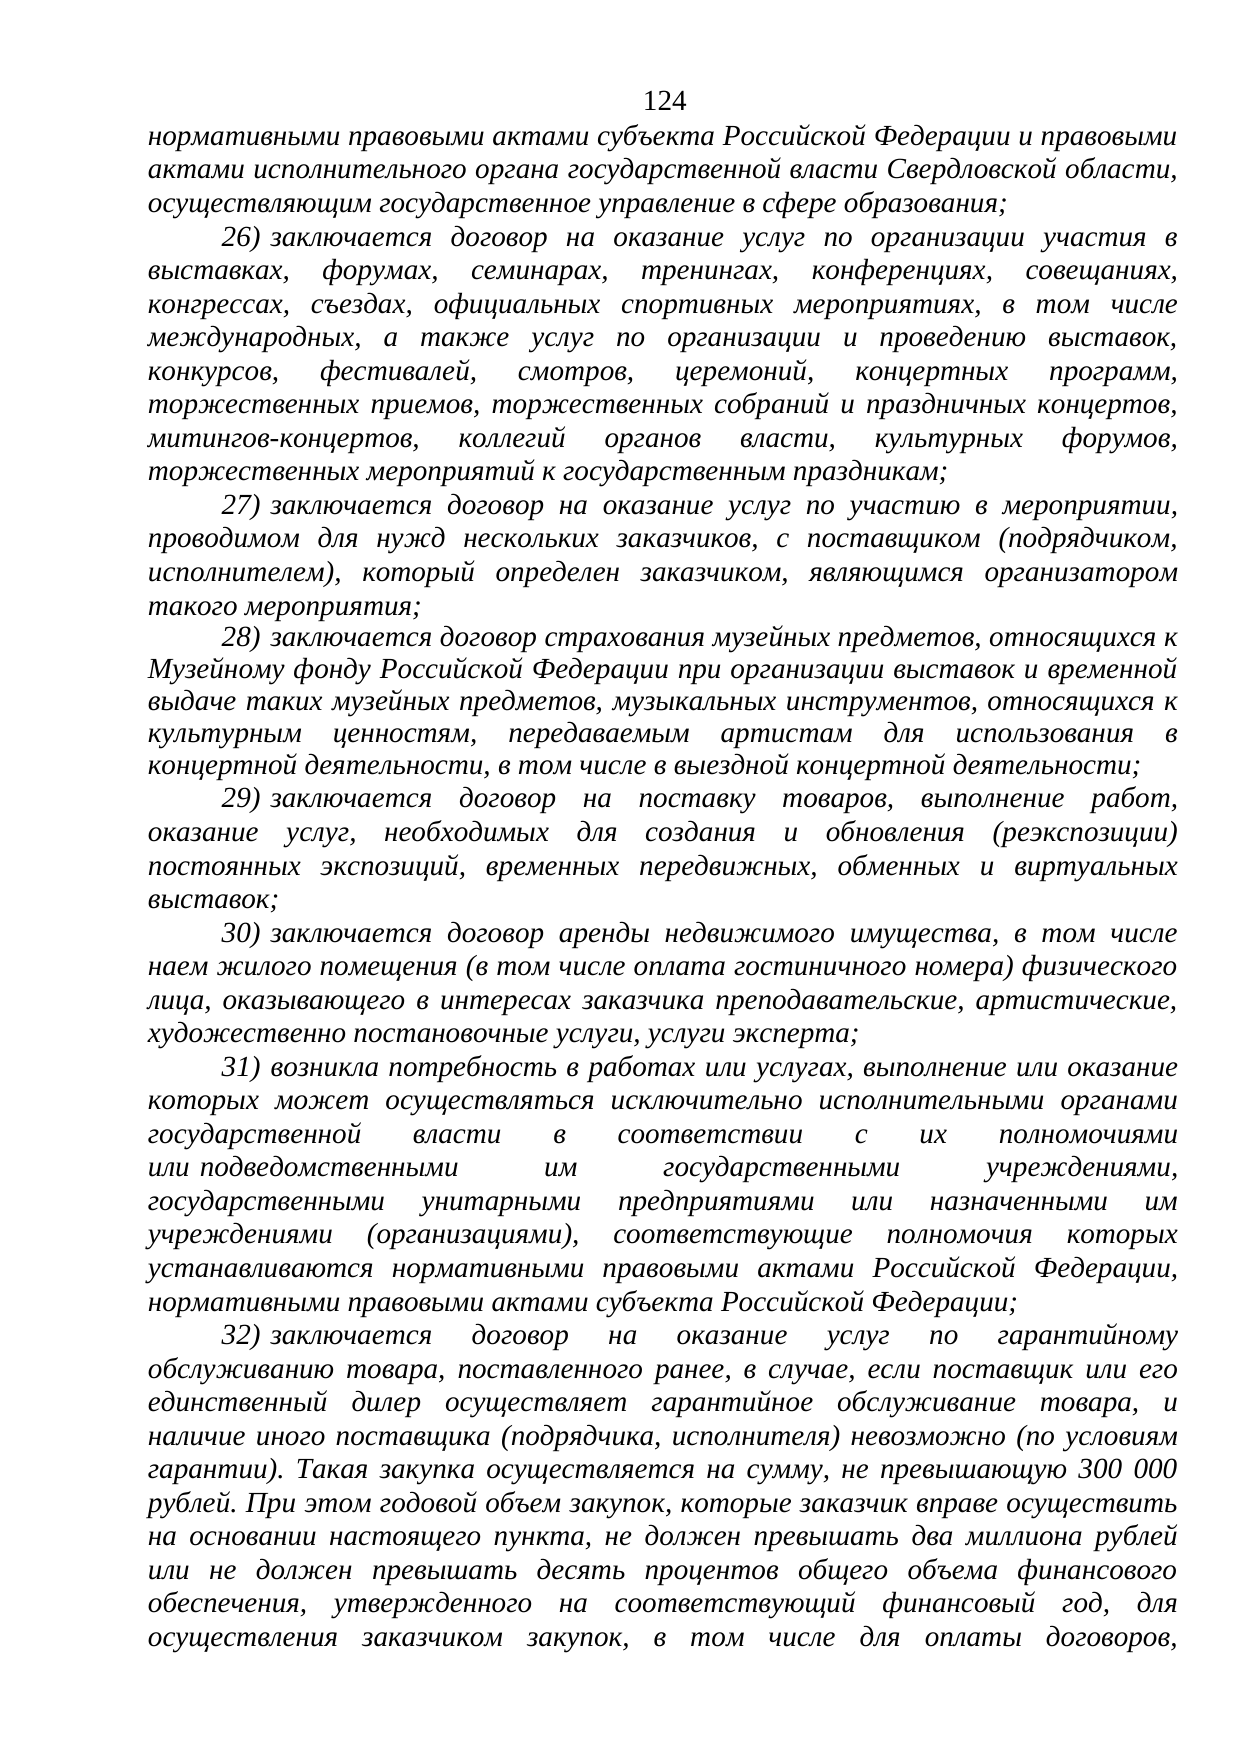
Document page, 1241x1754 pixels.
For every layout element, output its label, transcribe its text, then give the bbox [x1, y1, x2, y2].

text 30) заключается договор аренды недвижимого имущества, в том числе наем жилого помещения (в том числе оплата гостиничного номера) физического лица, оказывающего в интересах заказчика преподавательские, артистические, художественно постановочные услуги, услуги эксперта; [148, 915, 1181, 1049]
text 27) заключается договор на оказание услуг по участию в мероприятии, проводимом для нужд нескольких заказчиков, с поставщиком (подрядчиком, исполнителем), который определен заказчиком, являющимся организатором такого мероприятия; [148, 487, 1181, 621]
text 32) заключается договор на оказание услуг по гарантийному обслуживанию товара, поставленного ранее, в случае, если поставщик или его единственный дилер осуществляет гарантийное обслуживание товара, и наличие иного поставщика (подрядчика, исполнителя) невозможно (по условиям гарантии). Такая закупка осуществляется на сумму, не превышающую 300 000 рублей. При этом годовой объем закупок, которые заказчик вправе осуществить на основании настоящего пункта, не должен превышать два миллиона рублей или не должен превышать десять процентов общего объема финансового обеспечения, утвержденного на соответствующий финансовый год, для осуществления заказчиком закупок, в том числе для оплаты договоров, [148, 1317, 1181, 1653]
text 31) возникла потребность в работах или услугах, выполнение или оказание которых может осуществляться исключительно исполнительными органами государственной власти в соответствии с их полномочиями или подведомственными им государственными учреждениями, государственными унитарными предприятиями или назначенными им учреждениями (организациями), соответствующие полномочия которых устанавливаются нормативными правовыми актами Российской Федерации, нормативными правовыми актами субъекта Российской Федерации; [148, 1049, 1181, 1317]
text нормативными правовыми актами субъекта Российской Федерации и правовыми актами исполнительного органа государственной власти Свердловской области, осуществляющим государственное управление в сфере образования; [148, 118, 1181, 219]
text 29) заключается договор на поставку товаров, выполнение работ, оказание услуг, необходимых для создания и обновления (реэкспозиции) постоянных экспозиций, временных передвижных, обменных и виртуальных выставок; [148, 781, 1181, 915]
text 26) заключается договор на оказание услуг по организации участия в выставках, форумах, семинарах, тренингах, конференциях, совещаниях, конгрессах, съездах, официальных спортивных мероприятиях, в том числе международных, а также услуг по организации и проведению выставок, конкурсов, фестивалей, смотров, церемоний, концертных программ, торжественных приемов, торжественных собраний и праздничных концертов, митингов-концертов, коллегий органов власти, культурных форумов, торжественных мероприятий к государственным праздникам; [148, 219, 1181, 487]
text 28) заключается договор страхования музейных предметов, относящихся к Музейному фонду Российской Федерации при организации выставок и временной выдаче таких музейных предметов, музыкальных инструментов, относящихся к культурным ценностям, передаваемым артистам для использования в концертной деятельности, в том числе в выездной концертной деятельности; [148, 621, 1181, 781]
